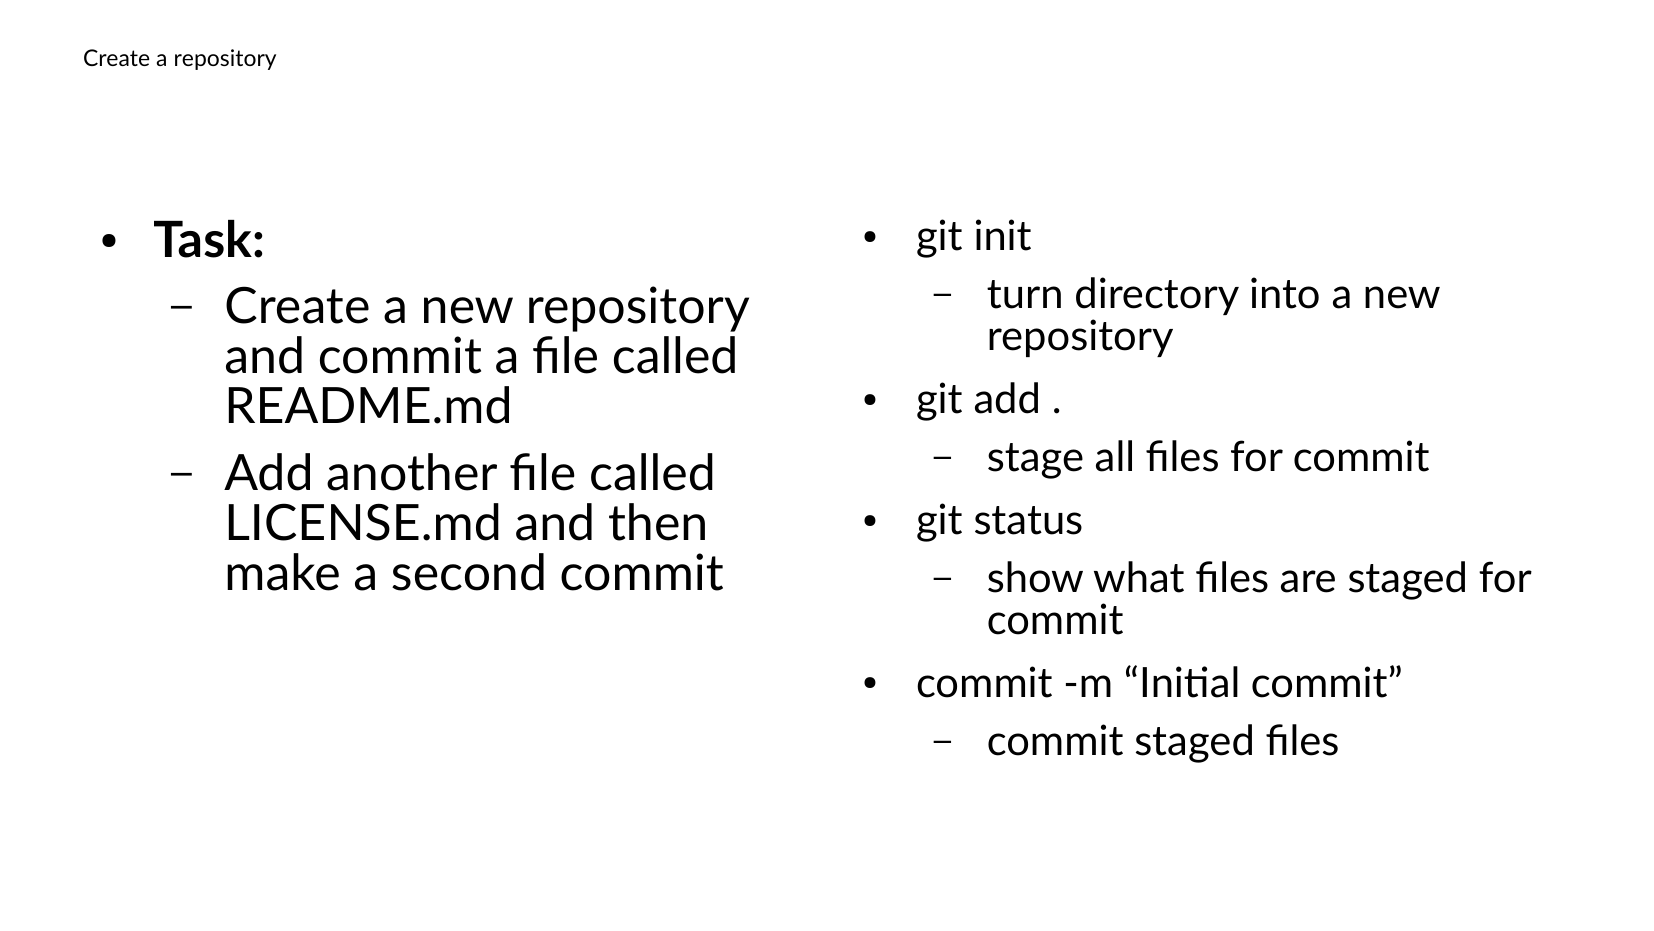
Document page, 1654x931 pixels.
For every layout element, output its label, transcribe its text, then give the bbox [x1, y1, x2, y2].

list Task: Create a new repository and commit a file called README.md Add another file called LICENSE.md and then make a second commit [82, 217, 809, 839]
title Create a repository [83, 0, 1571, 119]
list git init turn directory into a new repository git add . stage all files for commit git status show what files are staged for commit commit -m “Initial commit” commit staged files [845, 217, 1572, 839]
